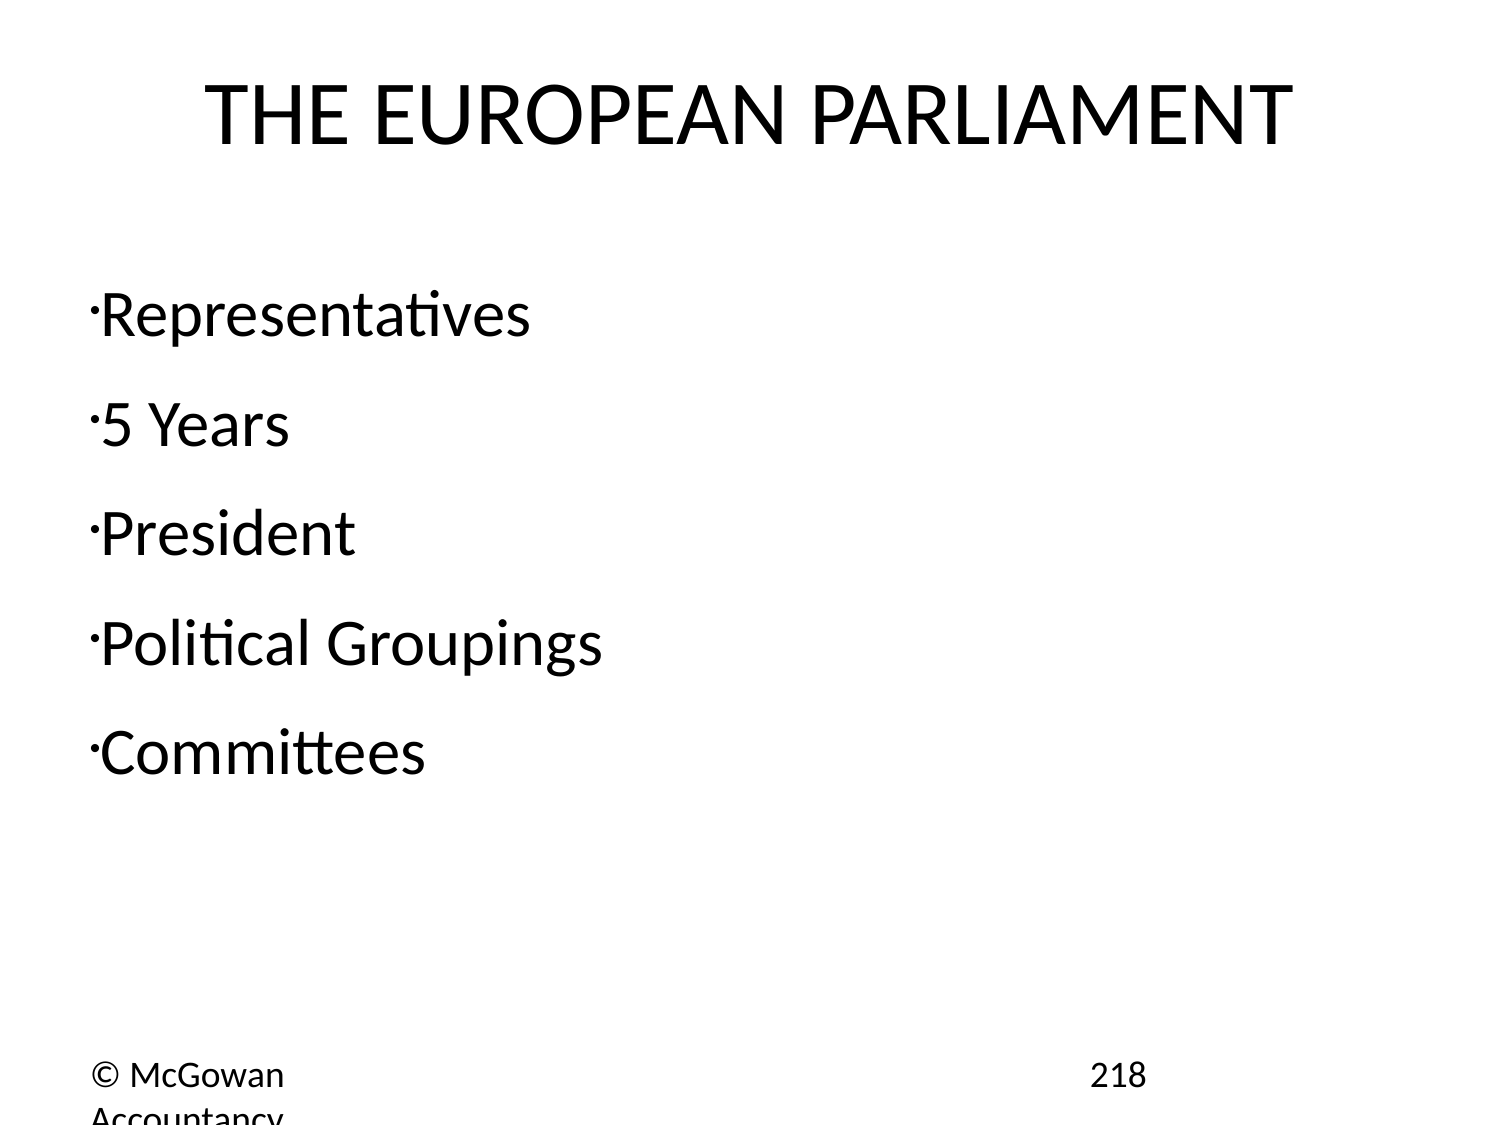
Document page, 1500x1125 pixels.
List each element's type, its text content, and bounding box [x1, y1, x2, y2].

text_box [1074, 1042, 1425, 1103]
list Representatives 5 Years President Political Groupings Committees [75, 262, 1425, 1005]
title THE EUROPEAN PARLIAMENT [75, 45, 1425, 233]
text_box © McGowan Accountancy Services [75, 1042, 425, 1103]
